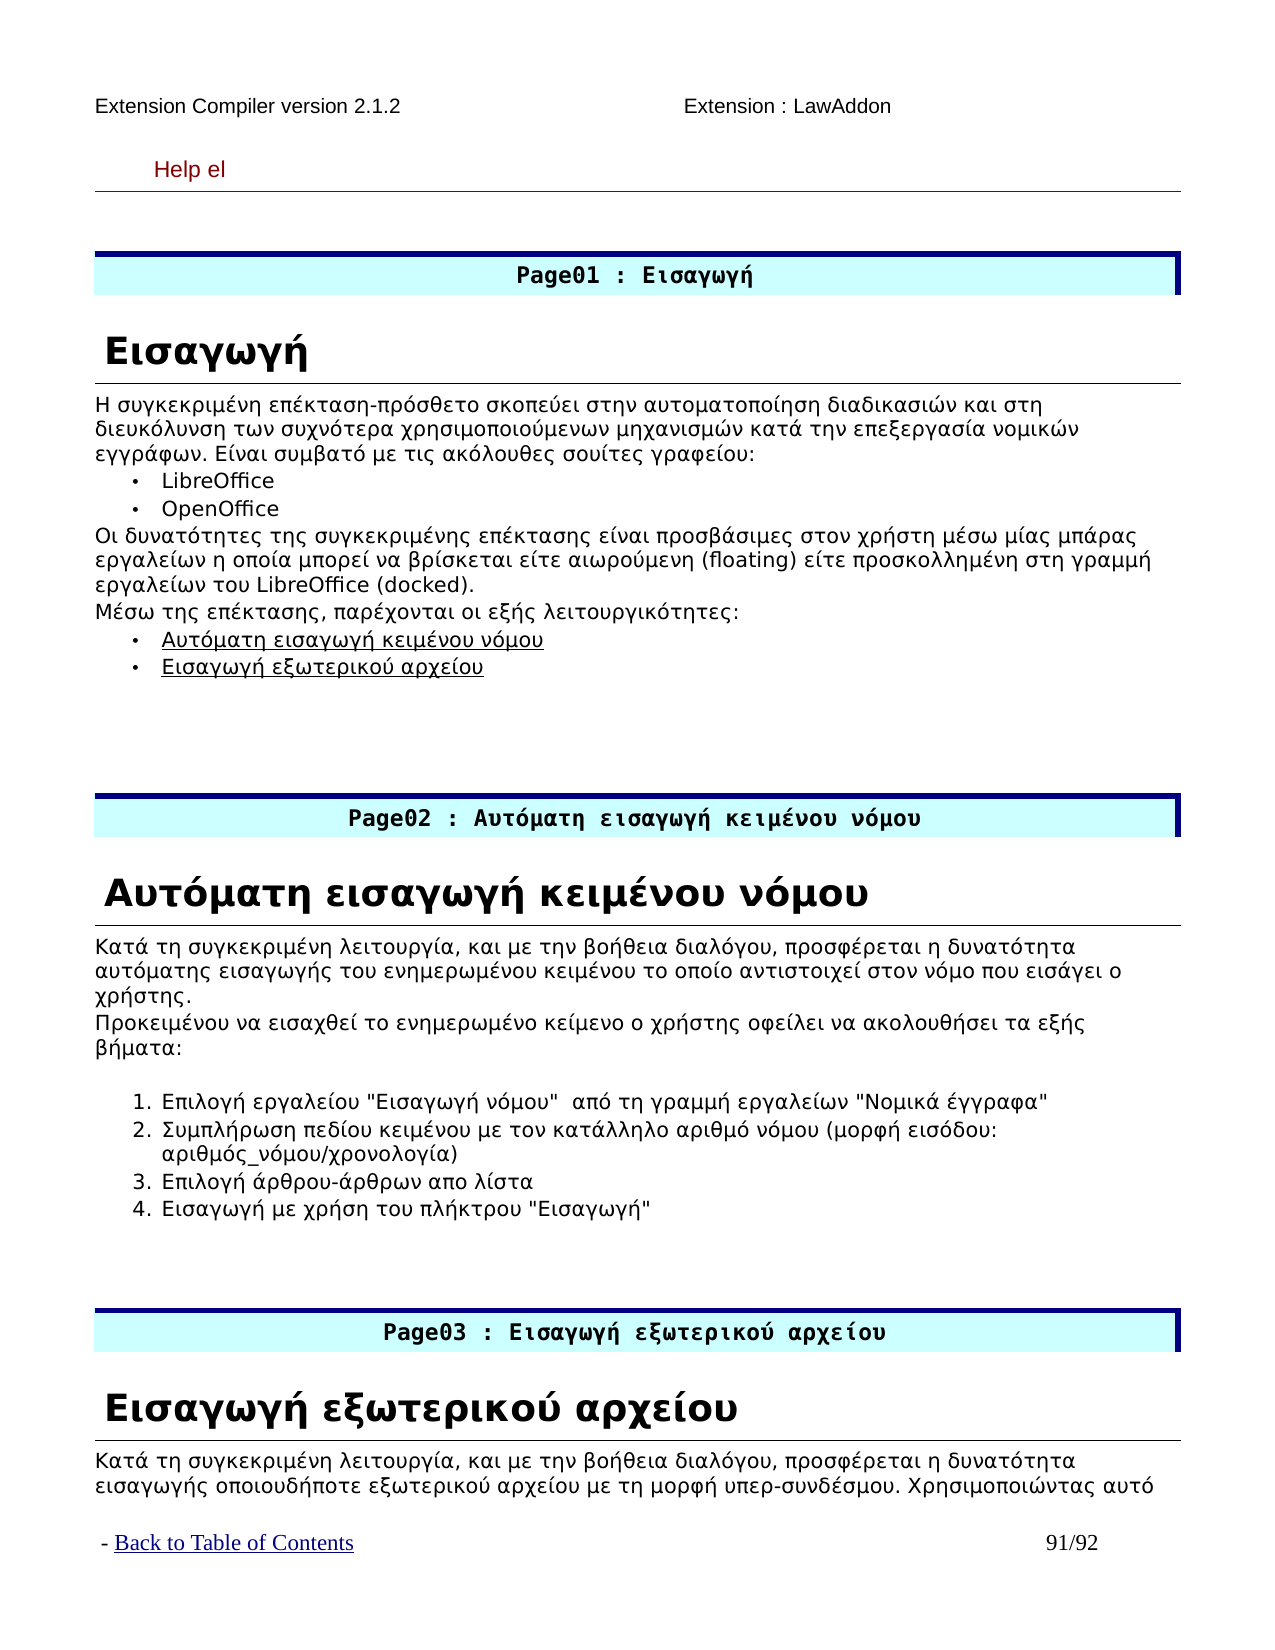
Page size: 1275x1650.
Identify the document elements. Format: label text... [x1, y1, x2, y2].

text Μέσω της επέκτασης, παρέχονται οι εξής λειτουργικότητες: [94, 600, 1181, 625]
list Εισαγωγή με χρήση του πλήκτρου "Εισαγωγή" [132, 1197, 1181, 1221]
list Εισαγωγή εξωτερικού αρχείου [132, 655, 1181, 679]
list LibreOffice [132, 469, 1181, 493]
list Συμπλήρωση πεδίου κειμένου με τον κατάλληλο αριθμό νόμου (μορφή εισόδου: αριθμός_νόμου/χρονολογία) [132, 1118, 1181, 1167]
text Help el [94, 147, 1181, 192]
text Εισαγωγή εξωτερικού αρχείου [94, 1377, 1181, 1440]
text Προκειμένου να εισαχθεί το ενημερωμένο κείμενο ο χρήστης οφείλει να ακολουθήσει τα εξής βήματα: [94, 1011, 1181, 1060]
list Επιλογή εργαλείου "Εισαγωγή νόμου" από τη γραμμή εργαλείων "Νομικά έγγραφα" [132, 1090, 1181, 1115]
text Κατά τη συγκεκριμένη λειτουργία, και με την βοήθεια διαλόγου, προσφέρεται η δυνατότητα αυτόματης εισαγωγής του ενημερωμένου κειμένου το οποίο αντιστοιχεί στον νόμο που εισάγει ο χρήστης. [94, 935, 1181, 1008]
list Αυτόματη εισαγωγή κειμένου νόμου [132, 628, 1181, 652]
list Επιλογή άρθρου-άρθρων απο λίστα [132, 1169, 1181, 1194]
text Κατά τη συγκεκριμένη λειτουργία, και με την βοήθεια διαλόγου, προσφέρεται η δυνατότητα εισαγωγής οποιουδήποτε εξωτερικού αρχείου με τη μορφή υπερ-συνδέσμου. Χρησιμοποιώντας αυτό [94, 1449, 1181, 1498]
text Εισαγωγή [94, 320, 1181, 383]
text Page02 : Αυτόματη εισαγωγή κειμένου νόμου [94, 794, 1175, 837]
text Η συγκεκριμένη επέκταση-πρόσθετο σκοπεύει στην αυτοματοποίηση διαδικασιών και στη διευκόλυνση των συχνότερα χρησιμοποιούμενων μηχανισμών κατά την επεξεργασία νομικών εγγράφων. Είναι συμβατό με τις ακόλουθες σουίτες γραφείου: [94, 393, 1181, 466]
list OpenOffice [132, 496, 1181, 521]
text Αυτόματη εισαγωγή κειμένου νόμου [94, 862, 1181, 925]
text Page03 : Εισαγωγή εξωτερικού αρχείου [94, 1309, 1175, 1352]
text Page01 : Εισαγωγή [94, 252, 1175, 295]
text Οι δυνατότητες της συγκεκριμένης επέκτασης είναι προσβάσιμες στον χρήστη μέσω μίας μπάρας εργαλείων η οποία μπορεί να βρίσκεται είτε αιωρούμενη (floating) είτε προσκολλημένη στη γραμμή εργαλείων του LibreOffice (docked). [94, 524, 1181, 597]
